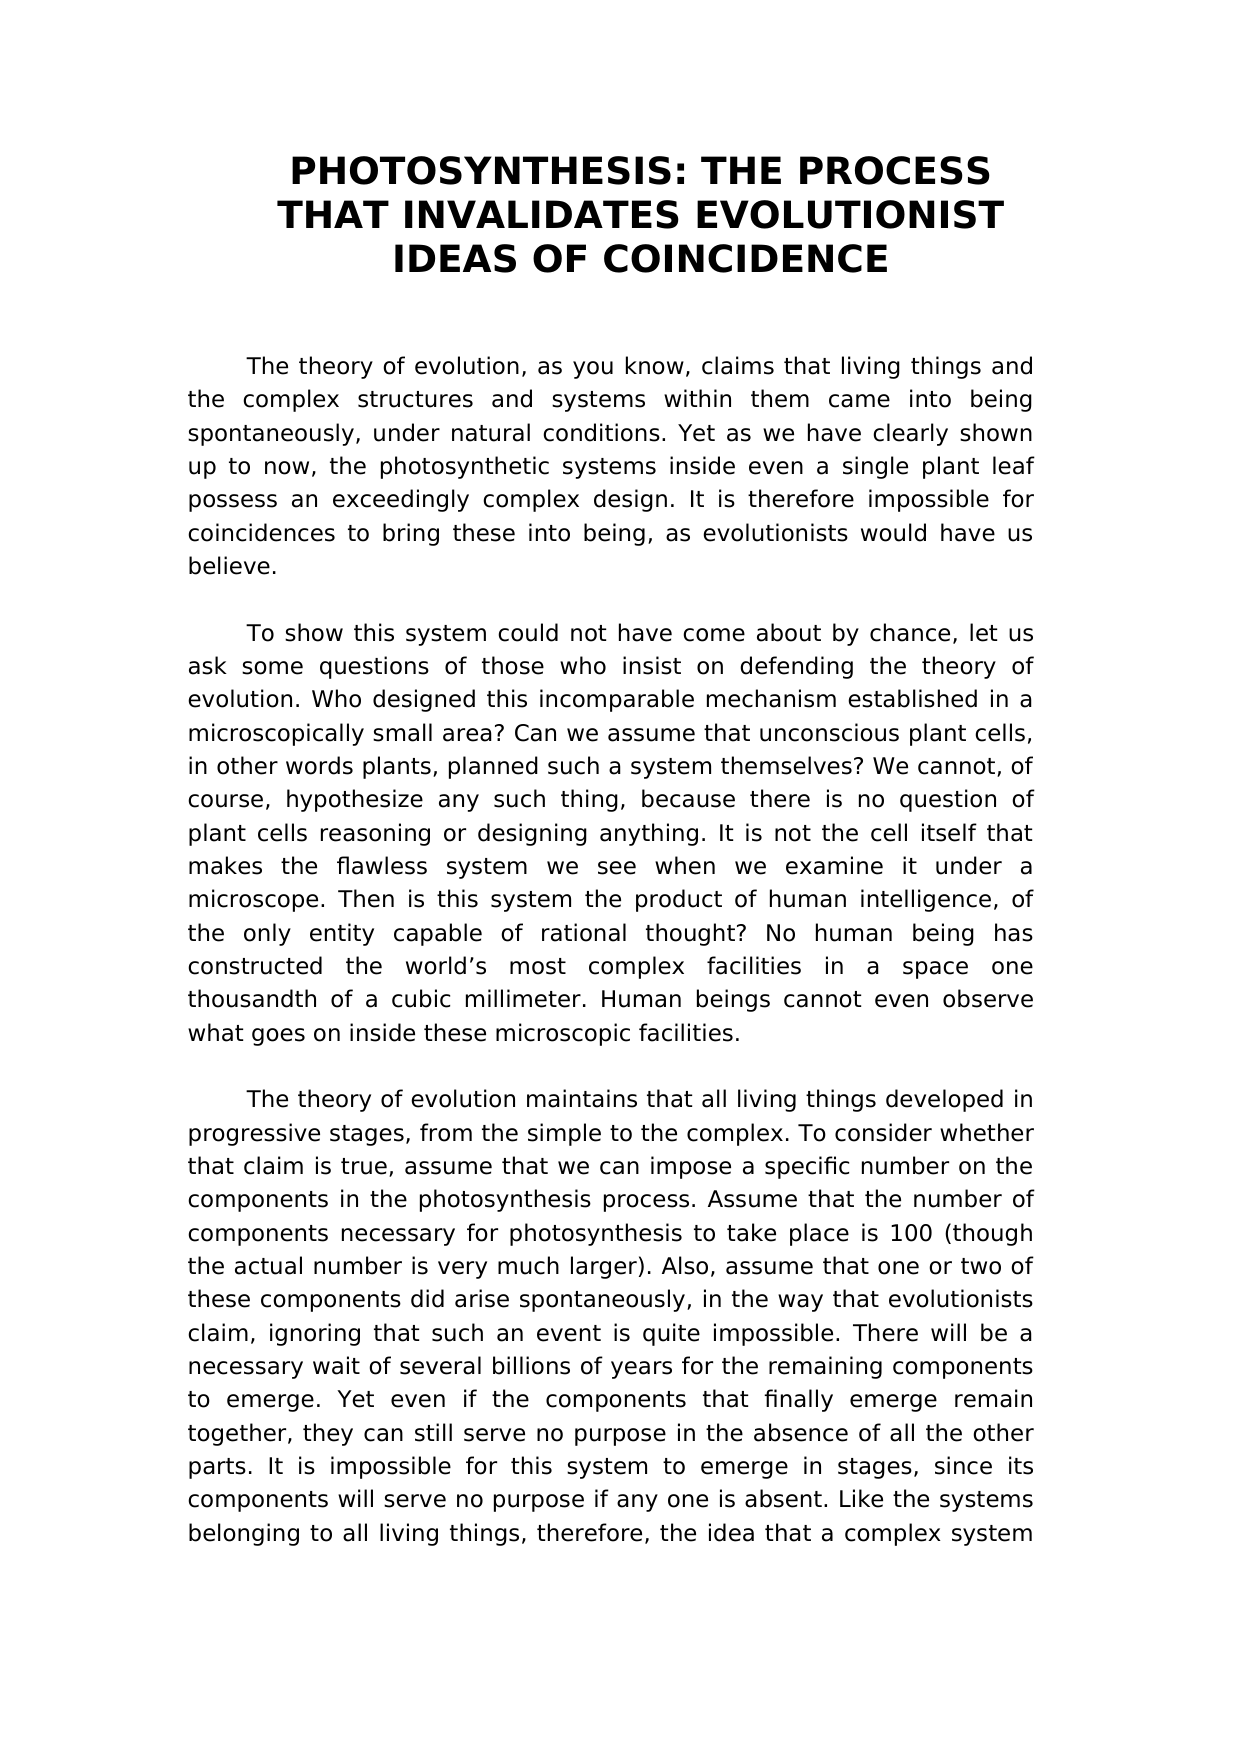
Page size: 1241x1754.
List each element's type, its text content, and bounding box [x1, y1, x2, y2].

text To show this system could not have come about by chance, let us ask some questions of those who insist on defending the theory of evolution. Who designed this incomparable mechanism established in a microscopically small area? Can we assume that unconscious plant cells, in other words plants, planned such a system themselves? We cannot, of course, hypothesize any such thing, because there is no question of plant cells reasoning or designing anything. It is not the cell itself that makes the flawless system we see when we examine it under a microscope. Then is this system the product of human intelligence, of the only entity capable of rational thought? No human being has constructed the world’s most complex facilities in a space one thousandth of a cubic millimeter. Human beings cannot even observe what goes on inside these microscopic facilities. [187, 614, 1035, 1048]
text The theory of evolution maintains that all living things developed in progressive stages, from the simple to the complex. To consider whether that claim is true, assume that we can impose a specific number on the components in the photosynthesis process. Assume that the number of components necessary for photosynthesis to take place is 100 (though the actual number is very much larger). Also, assume that one or two of these components did arise spontaneously, in the way that evolutionists claim, ignoring that such an event is quite impossible. There will be a necessary wait of several billions of years for the remaining components to emerge. Yet even if the components that finally emerge remain together, they can still serve no purpose in the absence of all the other parts. It is impossible for this system to emerge in stages, since its components will serve no purpose if any one is absent. Like the systems belonging to all living things, therefore, the idea that a complex system [187, 1081, 1035, 1548]
text PHOTOSYNTHESIS: THE PROCESS [187, 150, 1035, 194]
text THAT INVALIDATES EVOLUTIONIST IDEAS OF COINCIDENCE [247, 194, 1035, 281]
text The theory of evolution, as you know, claims that living things and the complex structures and systems within them came into being spontaneously, under natural conditions. Yet as we have clearly shown up to now, the photosynthetic systems inside even a single plant leaf possess an exceedingly complex design. It is therefore impossible for coincidences to bring these into being, as evolutionists would have us believe. [187, 348, 1035, 581]
